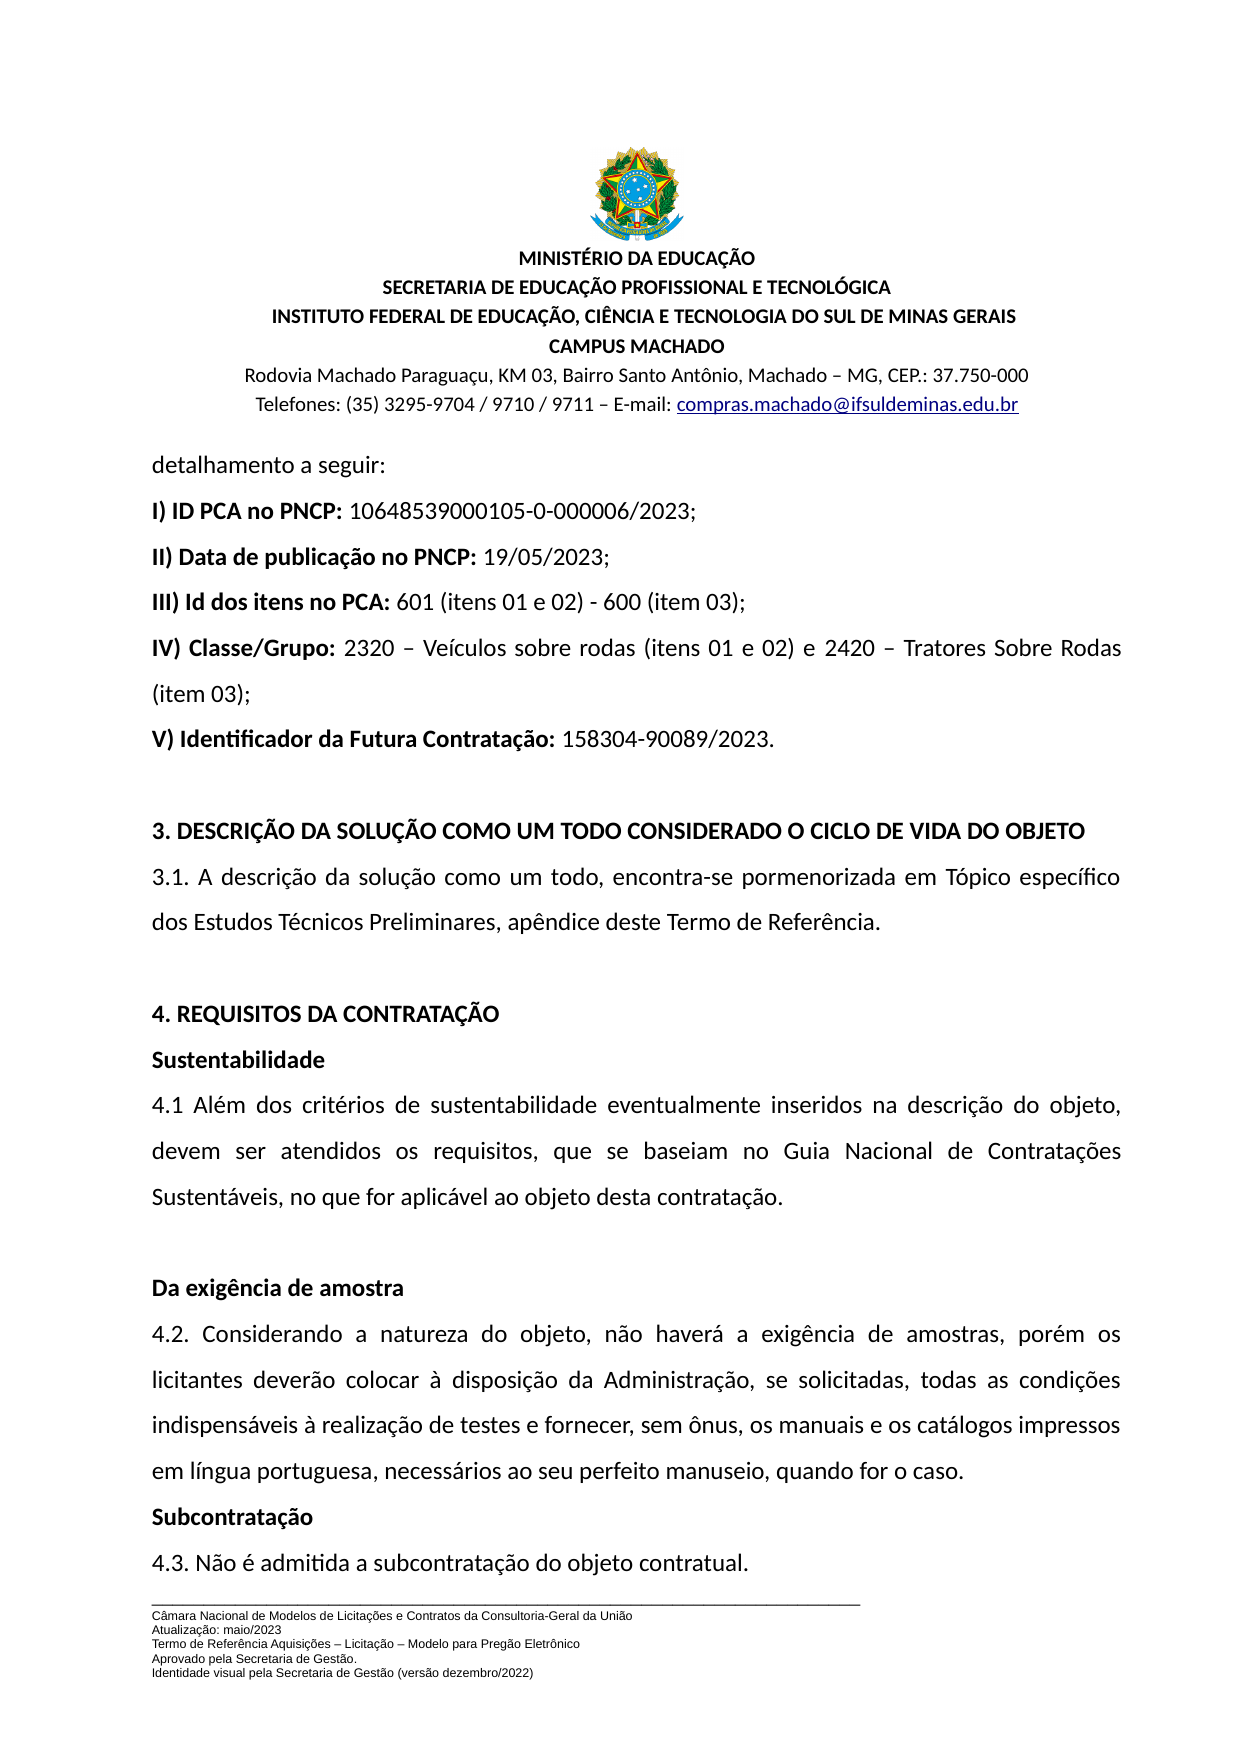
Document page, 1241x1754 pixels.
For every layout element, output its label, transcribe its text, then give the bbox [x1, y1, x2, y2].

text Da exigência de amostra [152, 1272, 1122, 1303]
text II) Data de publicação no PNCP: 19/05/2023; [152, 541, 1122, 571]
text Sustentabilidade [152, 1044, 1122, 1074]
picture [652, 219, 684, 241]
text III) Id dos itens no PCA: 601 (itens 01 e 02) - 600 (item 03); [152, 586, 1122, 617]
text I) ID PCA no PNCP: 10648539000105-0-000006/2023; [152, 495, 1122, 526]
text 4.3. Não é admitida a subcontratação do objeto contratual. [152, 1547, 1122, 1577]
text 3.1. A descrição da solução como um todo, encontra-se pormenorizada em Tópico específico dos Estudos Técnicos Preliminares, apêndice deste Termo de Referência. [152, 861, 1122, 937]
text V) Identificador da Futura Contratação: 158304-90089/2023. [152, 724, 1122, 754]
text 4. REQUISITOS DA CONTRATAÇÃO [152, 998, 1122, 1028]
text Subcontratação [152, 1501, 1122, 1532]
picture [630, 236, 645, 241]
text 4.2. Considerando a natureza do objeto, não haverá a exigência de amostras, porém os licitantes deverão colocar à disposição da Administração, se solicitadas, todas as condições indispensáveis à realização de testes e fornecer, sem ônus, os manuais e os catálogos impressos em língua portuguesa, necessários ao seu perfeito manuseio, quando for o caso. [152, 1318, 1122, 1486]
text detalhamento a seguir: [152, 449, 1122, 480]
text 3. DESCRIÇÃO DA SOLUÇÃO COMO UM TODO CONSIDERADO O CICLO DE VIDA DO OBJETO [152, 815, 1122, 846]
text 4.1 Além dos critérios de sustentabilidade eventualmente inseridos na descrição do objeto, devem ser atendidos os requisitos, que se baseiam no Guia Nacional de Contratações Sustentáveis, no que for aplicável ao objeto desta contratação. [152, 1089, 1122, 1211]
picture [590, 147, 684, 241]
picture [656, 223, 665, 228]
text IV) Classe/Grupo: 2320 – Veículos sobre rodas (itens 01 e 02) e 2420 – Tratores Sobre Rodas (item 03); [152, 632, 1122, 708]
